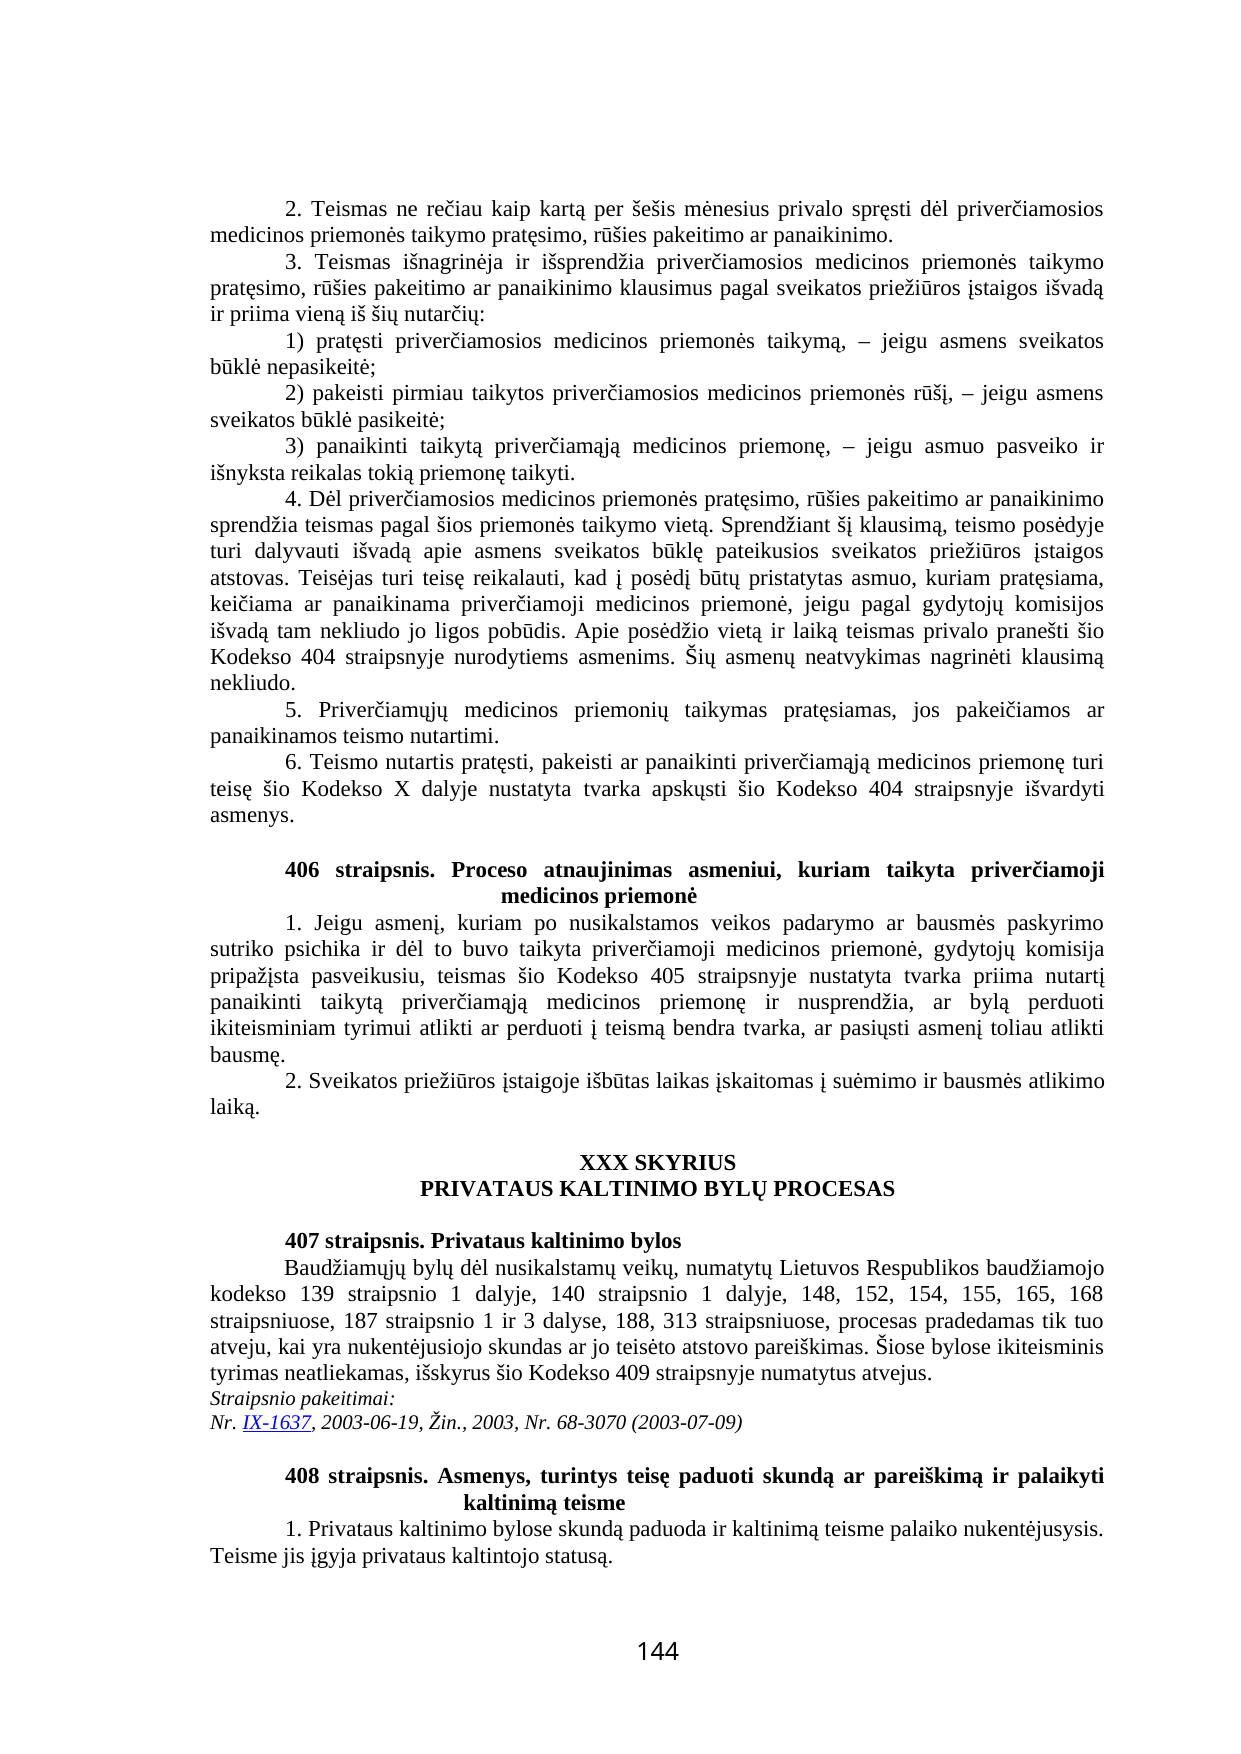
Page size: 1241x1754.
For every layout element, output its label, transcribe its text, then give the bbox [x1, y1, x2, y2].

text 2) pakeisti pirmiau taikytos priverčiamosios medicinos priemonės rūšį, – jeigu asmens sveikatos būklė pasikeitė; [210, 379, 1106, 432]
text Baudžiamųjų bylų dėl nusikalstamų veikų, numatytų Lietuvos Respublikos baudžiamojo kodekso 139 straipsnio 1 dalyje, 140 straipsnio 1 dalyje, 148, 152, 154, 155, 165, 168 straipsniuose, 187 straipsnio 1 ir 3 dalyse, 188, 313 straipsniuose, procesas pradedamas tik tuo atveju, kai yra nukentėjusiojo skundas ar jo teisėto atstovo pareiškimas. Šiose bylose ikiteisminis tyrimas neatliekamas, išskyrus šio Kodekso 409 straipsnyje numatytus atvejus. [210, 1254, 1106, 1386]
text 2. Sveikatos priežiūros įstaigoje išbūtas laikas įskaitomas į suėmimo ir bausmės atlikimo laiką. [210, 1067, 1106, 1120]
text 2. Teismas ne rečiau kaip kartą per šešis mėnesius privalo spręsti dėl priverčiamosios medicinos priemonės taikymo pratęsimo, rūšies pakeitimo ar panaikinimo. [210, 195, 1106, 248]
text 406 straipsnis. Proceso atnaujinimas asmeniui, kuriam taikyta priverčiamoji medicinos priemonė [285, 856, 1106, 909]
text 4. Dėl priverčiamosios medicinos priemonės pratęsimo, rūšies pakeitimo ar panaikinimo sprendžia teismas pagal šios priemonės taikymo vietą. Sprendžiant šį klausimą, teismo posėdyje turi dalyvauti išvadą apie asmens sveikatos būklę pateikusios sveikatos priežiūros įstaigos atstovas. Teisėjas turi teisę reikalauti, kad į posėdį būtų pristatytas asmuo, kuriam pratęsiama, keičiama ar panaikinama priverčiamoji medicinos priemonė, jeigu pagal gydytojų komisijos išvadą tam nekliudo jo ligos pobūdis. Apie posėdžio vietą ir laiką teismas privalo pranešti šio Kodekso 404 straipsnyje nurodytiems asmenims. Šių asmenų neatvykimas nagrinėti klausimą nekliudo. [210, 485, 1106, 696]
text privataus kaltinimo bylų Procesas [210, 1175, 1106, 1201]
text XXX skyrius [210, 1148, 1106, 1175]
text Straipsnio pakeitimai: [210, 1386, 1106, 1410]
text 6. Teismo nutartis pratęsti, pakeisti ar panaikinti priverčiamąją medicinos priemonę turi teisę šio Kodekso X dalyje nustatyta tvarka apskųsti šio Kodekso 404 straipsnyje išvardyti asmenys. [210, 748, 1106, 827]
text 3) panaikinti taikytą priverčiamąją medicinos priemonę, – jeigu asmuo pasveiko ir išnyksta reikalas tokią priemonę taikyti. [210, 432, 1106, 485]
text 1) pratęsti priverčiamosios medicinos priemonės taikymą, – jeigu asmens sveikatos būklė nepasikeitė; [210, 327, 1106, 379]
text 407 straipsnis. Privataus kaltinimo bylos [210, 1228, 1106, 1254]
text 5. Priverčiamųjų medicinos priemonių taikymas pratęsiamas, jos pakeičiamos ar panaikinamos teismo nutartimi. [210, 696, 1106, 748]
text 408 straipsnis. Asmenys, turintys teisę paduoti skundą ar pareiškimą ir palaikyti kaltinimą teisme [285, 1463, 1106, 1515]
text 3. Teismas išnagrinėja ir išsprendžia priverčiamosios medicinos priemonės taikymo pratęsimo, rūšies pakeitimo ar panaikinimo klausimus pagal sveikatos priežiūros įstaigos išvadą ir priima vieną iš šių nutarčių: [210, 248, 1106, 327]
text Nr. IX-1637, 2003-06-19, Žin., 2003, Nr. 68-3070 (2003-07-09) [210, 1410, 1106, 1434]
text 1. Jeigu asmenį, kuriam po nusikalstamos veikos padarymo ar bausmės paskyrimo sutriko psichika ir dėl to buvo taikyta priverčiamoji medicinos priemonė, gydytojų komisija pripažįsta pasveikusiu, teismas šio Kodekso 405 straipsnyje nustatyta tvarka priima nutartį panaikinti taikytą priverčiamąją medicinos priemonę ir nusprendžia, ar bylą perduoti ikiteisminiam tyrimui atlikti ar perduoti į teismą bendra tvarka, ar pasiųsti asmenį toliau atlikti bausmę. [210, 909, 1106, 1067]
text 1. Privataus kaltinimo bylose skundą paduoda ir kaltinimą teisme palaiko nukentėjusysis. Teisme jis įgyja privataus kaltintojo statusą. [210, 1515, 1106, 1568]
